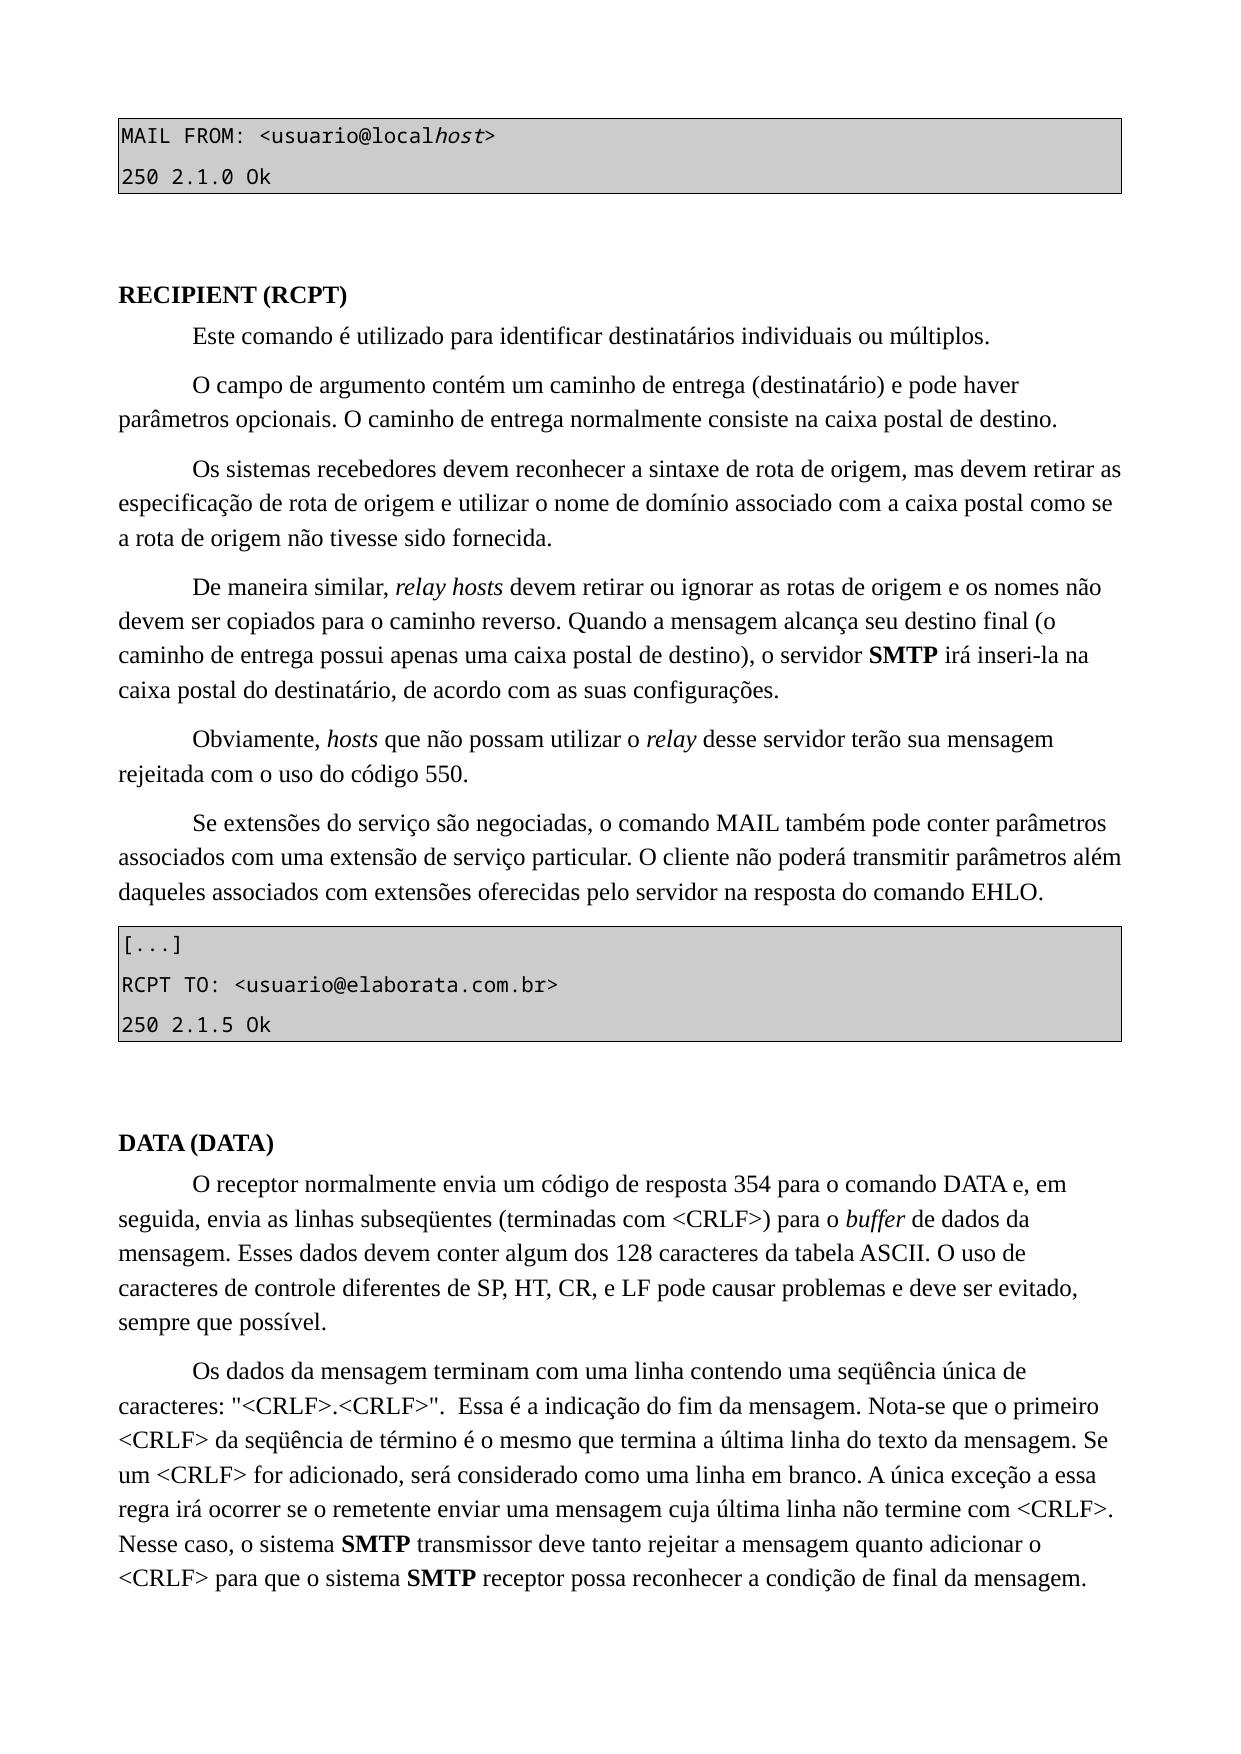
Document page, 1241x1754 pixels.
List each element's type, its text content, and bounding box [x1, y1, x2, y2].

text Este comando é utilizado para identificar destinatários individuais ou múltiplos. [118, 321, 1122, 350]
text De maneira similar, relay hosts devem retirar ou ignorar as rotas de origem e os nomes não devem ser copiados para o caminho reverso. Quando a mensagem alcança seu destino final (o caminho de entrega possui apenas uma caixa postal de destino), o servidor SMTP irá inseri-la na caixa postal do destinatário, de acordo com as suas configurações. [118, 572, 1122, 704]
text Os sistemas recebedores devem reconhecer a sintaxe de rota de origem, mas devem retirar as especificação de rota de origem e utilizar o nome de domínio associado com a caixa postal como se a rota de origem não tivesse sido fornecida. [118, 454, 1122, 551]
subtitle DATA (DATA) [118, 1128, 1122, 1157]
text O campo de argumento contém um caminho de entrega (destinatário) e pode haver parâmetros opcionais. O caminho de entrega normalmente consiste na caixa postal de destino. [118, 370, 1122, 433]
text RCPT TO: <usuario@elaborata.com.br> [119, 967, 1121, 998]
text [...] [119, 927, 1121, 957]
text Se extensões do serviço são negociadas, o comando MAIL também pode conter parâmetros associados com uma extensão de serviço particular. O cliente não poderá transmitir parâmetros além daqueles associados com extensões oferecidas pelo servidor na resposta do comando EHLO. [118, 808, 1122, 905]
text O receptor normalmente envia um código de resposta 354 para o comando DATA e, em seguida, envia as linhas subseqüentes (terminadas com <CRLF>) para o buffer de dados da mensagem. Esses dados devem conter algum dos 128 caracteres da tabela ASCII. O uso de caracteres de controle diferentes de SP, HT, CR, e LF pode causar problemas e deve ser evitado, sempre que possível. [118, 1169, 1122, 1336]
text 250 2.1.5 Ok [119, 1007, 1121, 1041]
text Obviamente, hosts que não possam utilizar o relay desse servidor terão sua mensagem rejeitada com o uso do código 550. [118, 724, 1122, 787]
text MAIL FROM: <usuario@localhost> [119, 119, 1121, 150]
subtitle RECIPIENT (RCPT) [118, 280, 1122, 309]
text Os dados da mensagem terminam com uma linha contendo uma seqüência única de caracteres: "<CRLF>.<CRLF>". Essa é a indicação do fim da mensagem. Nota-se que o primeiro <CRLF> da seqüência de término é o mesmo que termina a última linha do texto da mensagem. Se um <CRLF> for adicionado, será considerado como uma linha em branco. A única exceção a essa regra irá ocorrer se o remetente enviar uma mensagem cuja última linha não termine com <CRLF>. Nesse caso, o sistema SMTP transmissor deve tanto rejeitar a mensagem quanto adicionar o <CRLF> para que o sistema SMTP receptor possa reconhecer a condição de final da mensagem. [118, 1356, 1122, 1592]
text 250 2.1.0 Ok [119, 159, 1121, 193]
